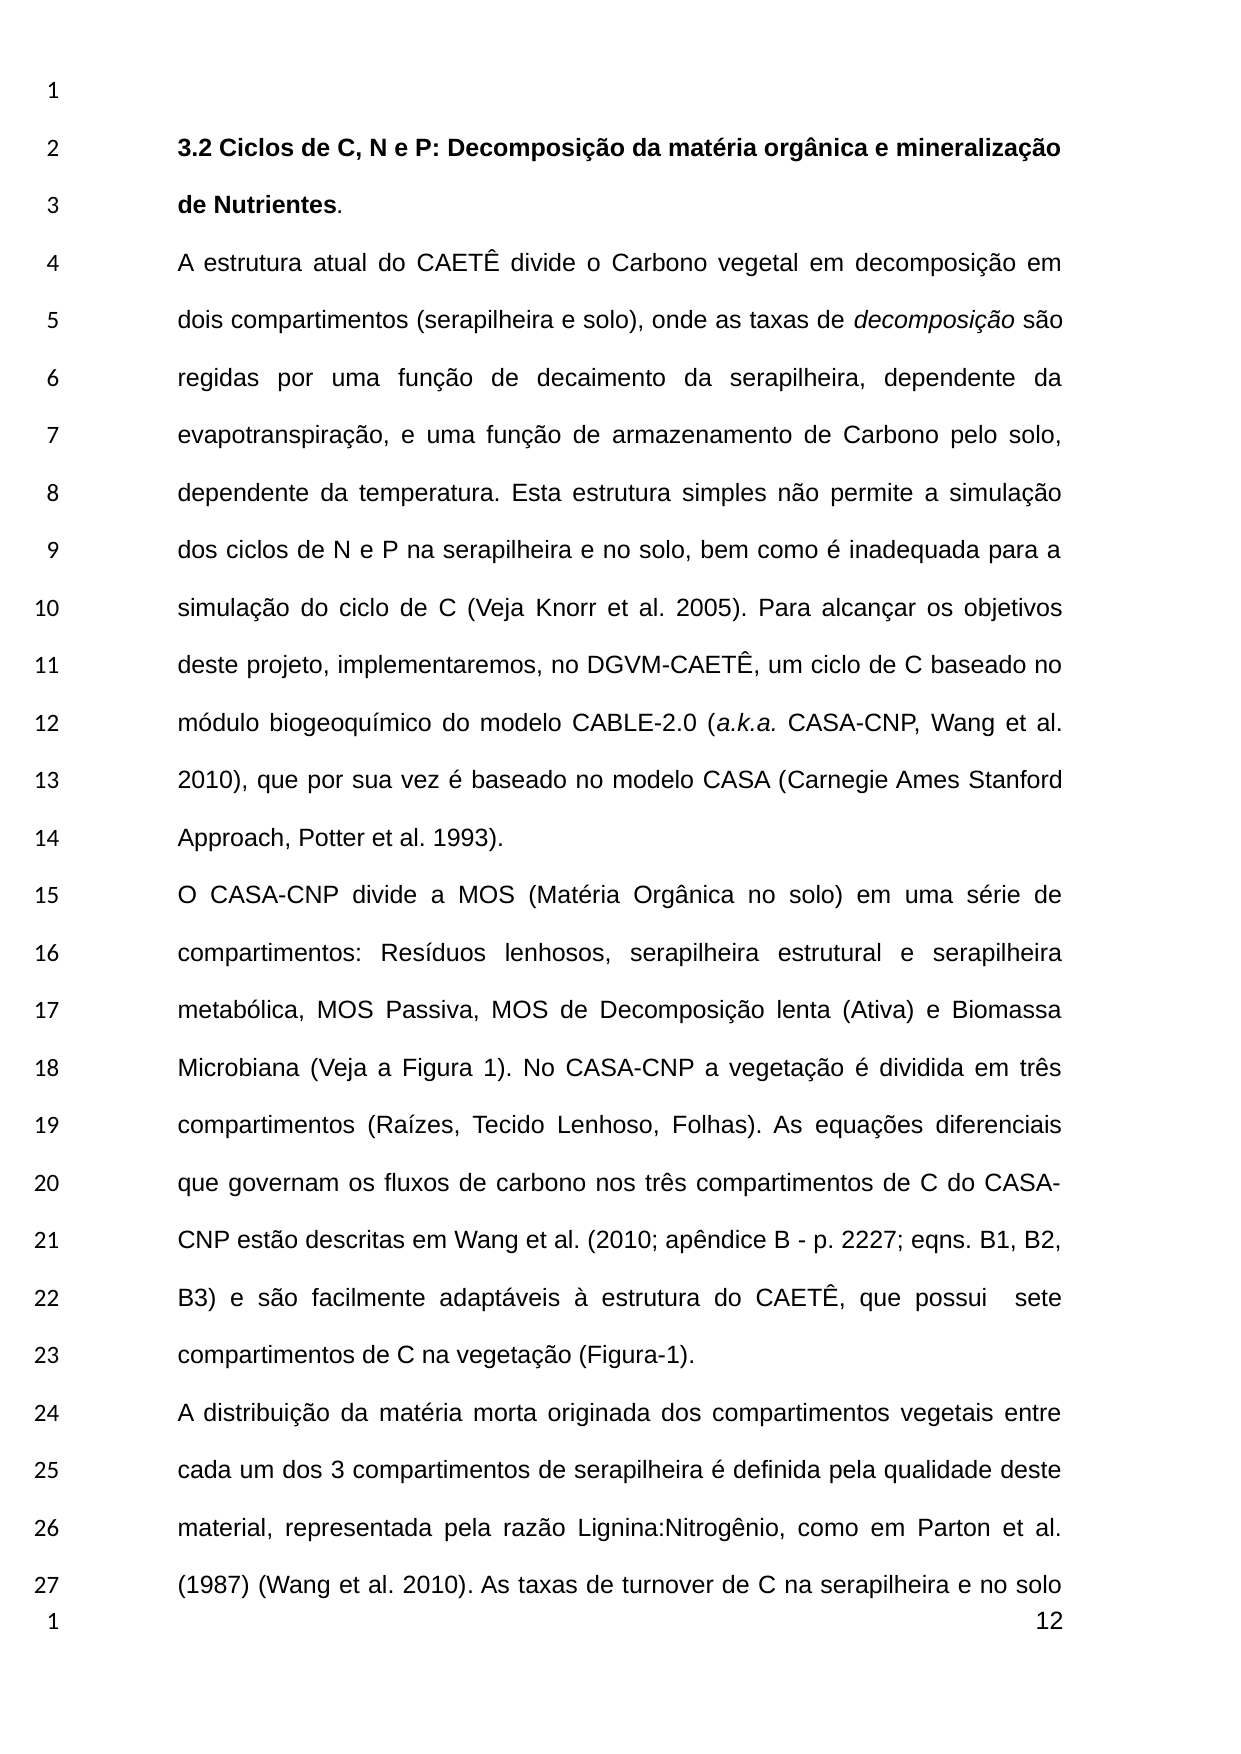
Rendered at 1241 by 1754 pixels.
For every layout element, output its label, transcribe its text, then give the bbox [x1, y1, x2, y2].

text A estrutura atual do CAETÊ divide o Carbono vegetal em decomposição em dois compartimentos (serapilheira e solo), onde as taxas de decomposição são regidas por uma função de decaimento da serapilheira, dependente da evapotranspiração, e uma função de armazenamento de Carbono pelo solo, dependente da temperatura. Esta estrutura simples não permite a simulação dos ciclos de N e P na serapilheira e no solo, bem como é inadequada para a simulação do ciclo de C (Veja Knorr et al. 2005). Para alcançar os objetivos deste projeto, implementaremos, no DGVM-CAETÊ, um ciclo de C baseado no módulo biogeoquímico do modelo CABLE-2.0 (a.k.a. CASA-CNP, Wang et al. 2010), que por sua vez é baseado no modelo CASA (Carnegie Ames Stanford Approach, Potter et al. 1993). [177, 247, 1063, 851]
text 3.2 Ciclos de C, N e P: Decomposição da matéria orgânica e mineralização de Nutrientes. [177, 132, 1063, 219]
text A distribuição da matéria morta originada dos compartimentos vegetais entre cada um dos 3 compartimentos de serapilheira é definida pela qualidade deste material, representada pela razão Lignina:Nitrogênio, como em Parton et al. (1987) (Wang et al. 2010)⁠. As taxas de turnover de C na serapilheira e no solo [177, 1397, 1063, 1599]
text O CASA-CNP divide a MOS (Matéria Orgânica no solo) em uma série de compartimentos: Resíduos lenhosos, serapilheira estrutural e serapilheira metabólica, MOS Passiva, MOS de Decomposição lenta (Ativa) e Biomassa Microbiana (Veja a Figura 1). No CASA-CNP a vegetação é dividida em três compartimentos (Raízes, Tecido Lenhoso, Folhas). As equações diferenciais que governam os fluxos de carbono nos três compartimentos de C do CASA-CNP estão descritas em Wang et al. (2010; apêndice B - p. 2227; eqns. B1, B2, B3) e são facilmente adaptáveis à estrutura do CAETÊ, que possui sete compartimentos de C na vegetação (Figura-1). [177, 880, 1063, 1369]
